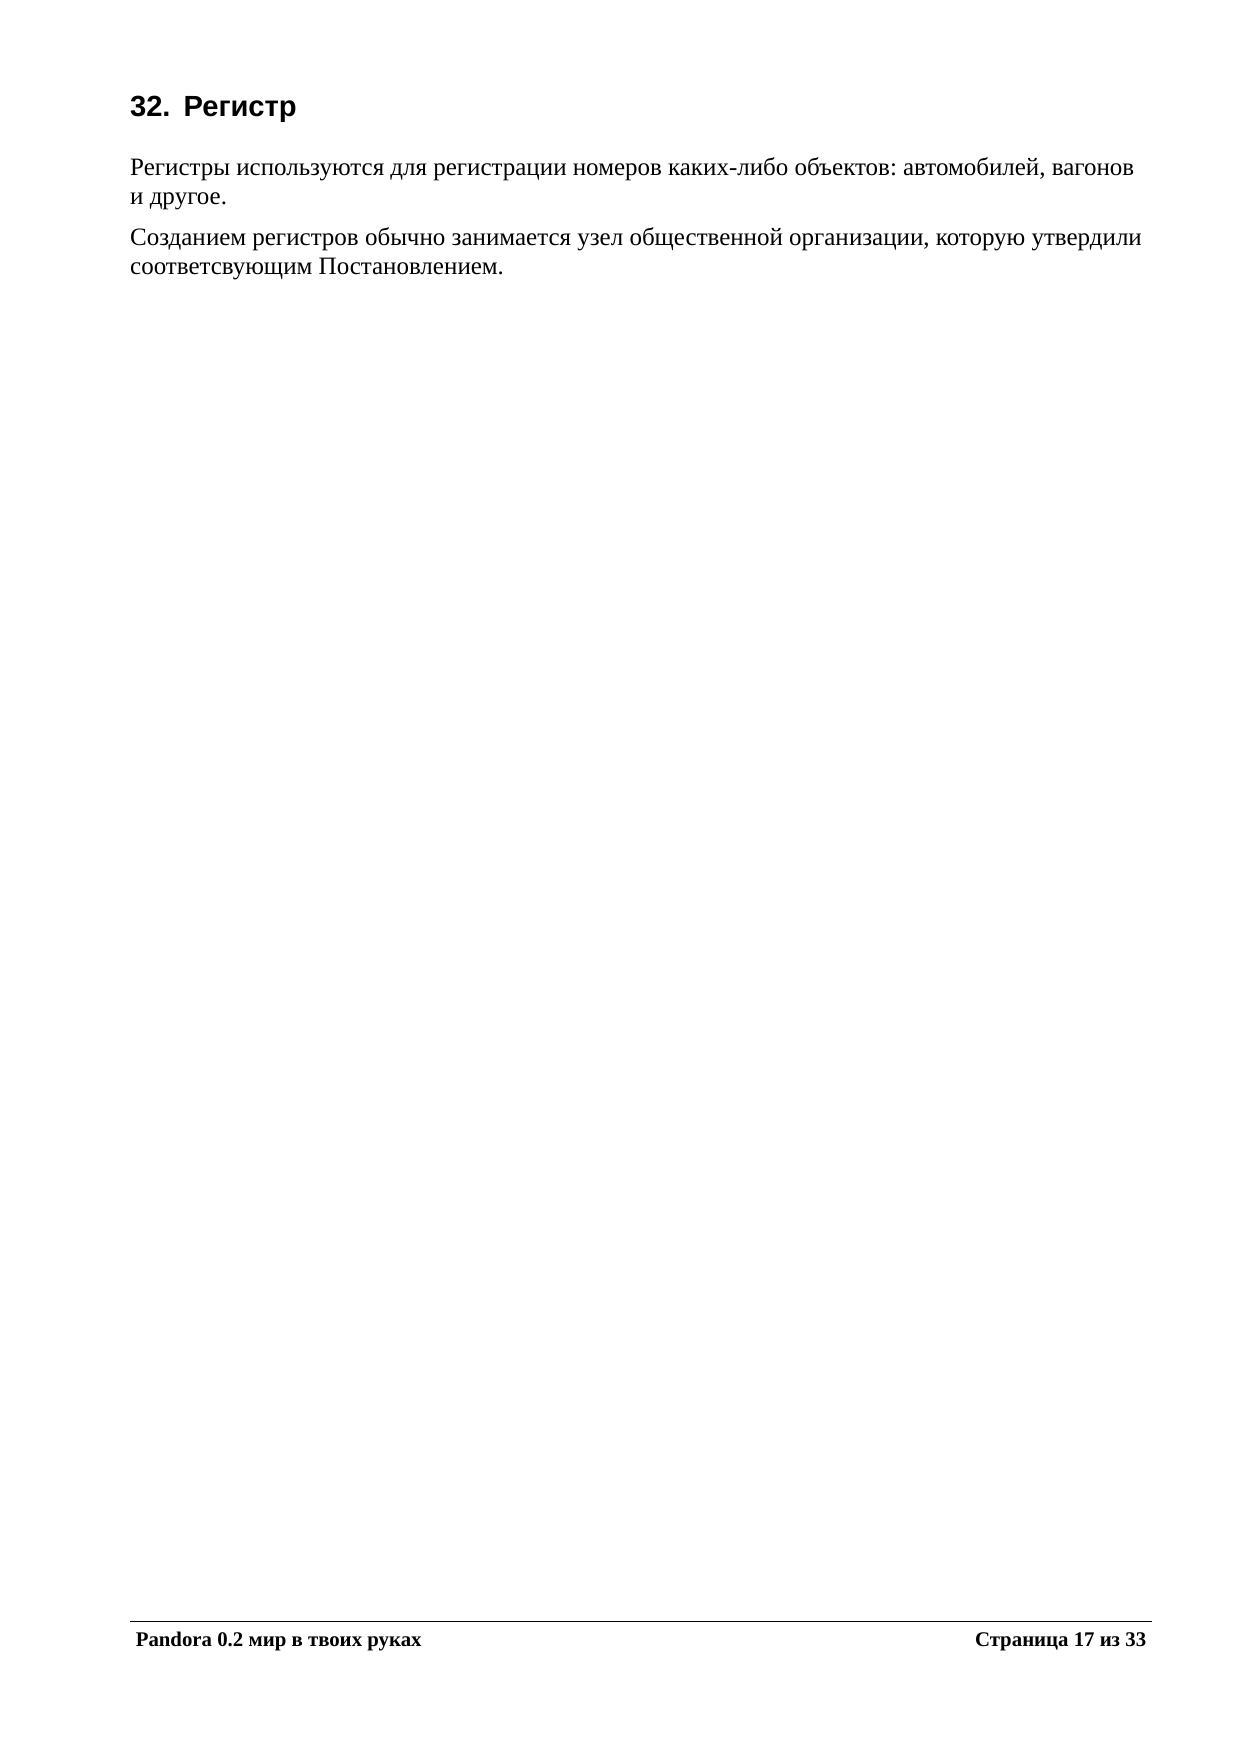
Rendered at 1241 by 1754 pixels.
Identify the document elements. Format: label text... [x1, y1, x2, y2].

text Регистры используются для регистрации номеров каких-либо объектов: автомобилей, вагонов и другое. [130, 152, 1152, 210]
subtitle Регистр [130, 88, 1152, 122]
text Созданием регистров обычно занимается узел общественной организации, которую утвердили соответсвующим Постановлением. [130, 222, 1152, 280]
